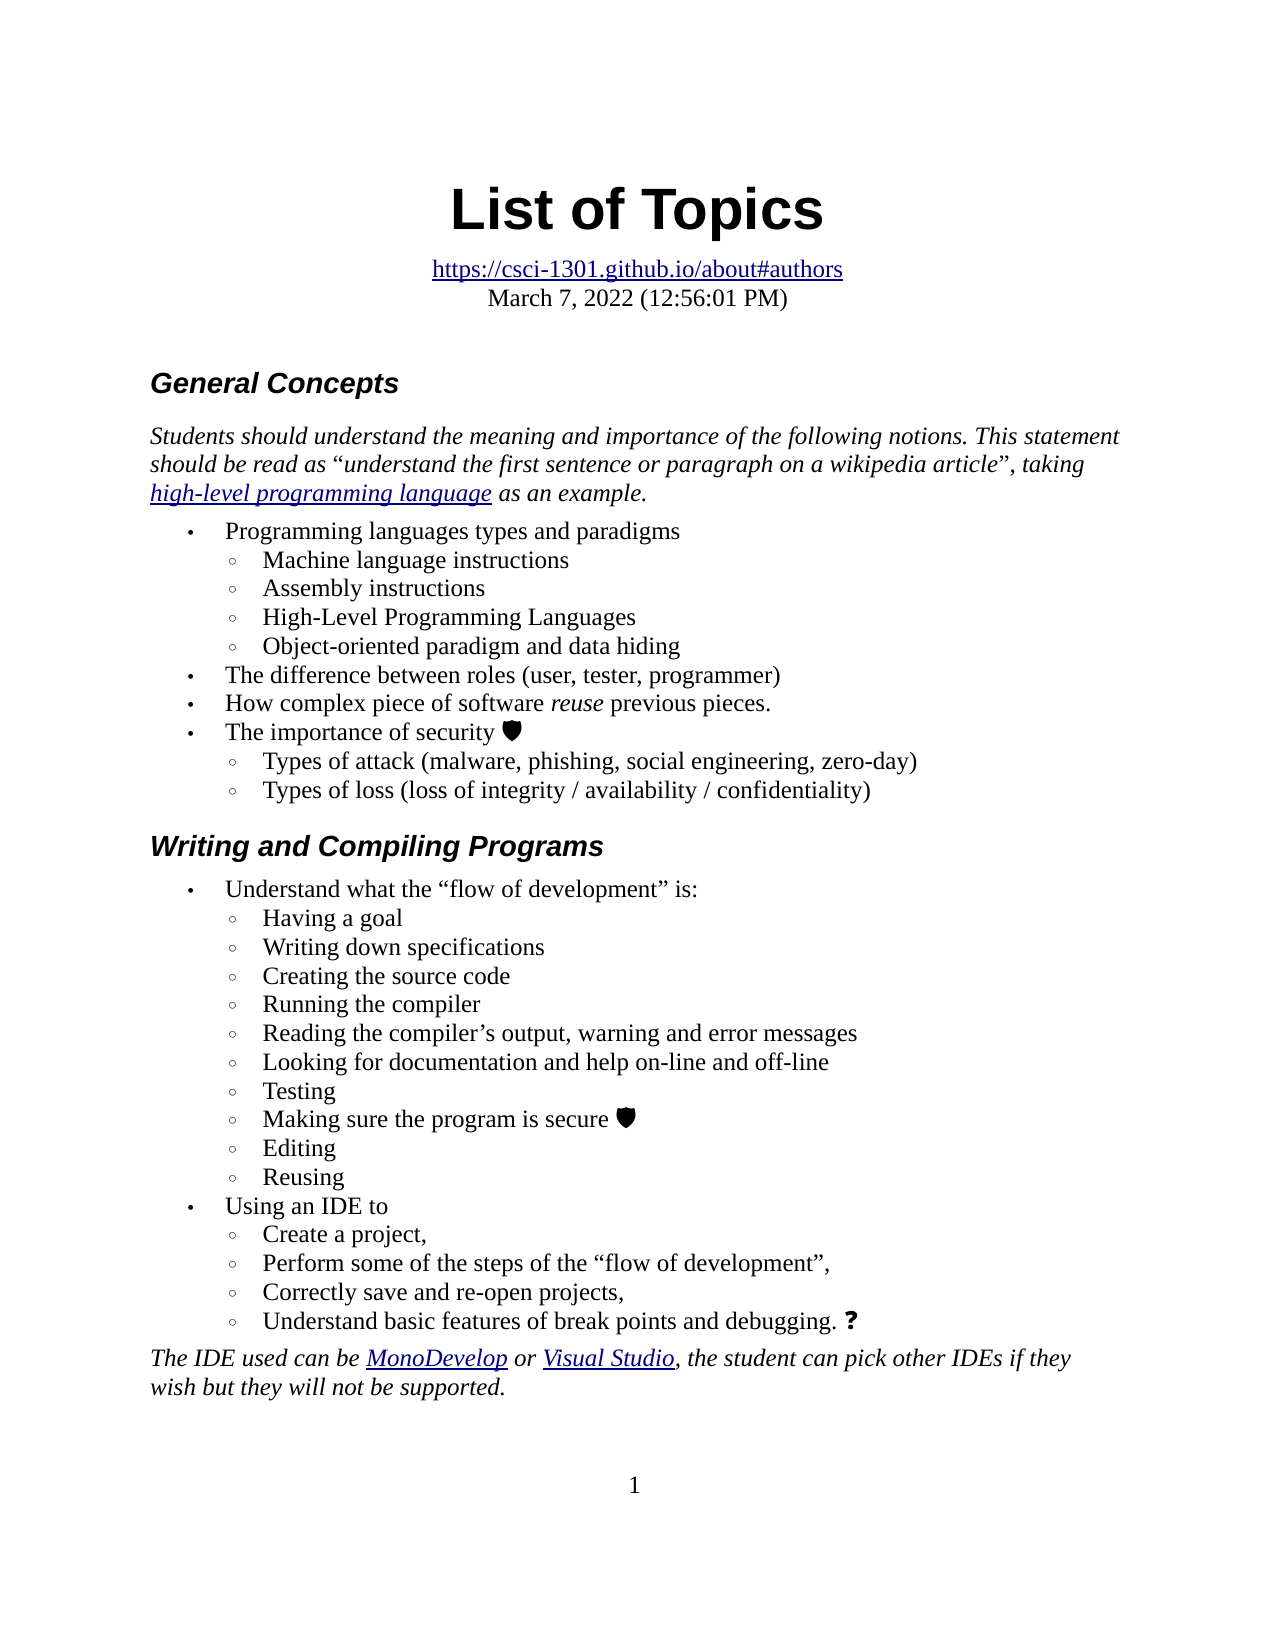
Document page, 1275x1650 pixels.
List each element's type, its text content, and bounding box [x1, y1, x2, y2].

subtitle Writing and Compiling Programs [150, 828, 1125, 862]
list Types of attack (malware, phishing, social engineering, zero-day) [225, 746, 1125, 775]
list Reusing [225, 1162, 1125, 1191]
text The IDE used can be MonoDevelop or Visual Studio, the student can pick other IDEs if they wish but they will not be supported. [150, 1343, 1125, 1401]
subtitle General Concepts [150, 366, 1125, 399]
text https://csci-1301.github.io/about#authors [150, 254, 1125, 283]
list Creating the source code [225, 961, 1125, 989]
text March 7, 2022 (12:56:01 PM) [150, 283, 1125, 312]
list Running the compiler [225, 989, 1125, 1018]
list Programming languages types and paradigms [187, 516, 1125, 545]
list Perform some of the steps of the “flow of development”, [225, 1248, 1125, 1277]
list Making sure the program is secure 🛡️ [225, 1104, 1125, 1133]
list Editing [225, 1133, 1125, 1162]
list Looking for documentation and help on-line and off-line [225, 1047, 1125, 1076]
text Students should understand the meaning and importance of the following notions. This statement should be read as “understand the first sentence or paragraph on a wikipedia article”, taking high-level programming language as an example. [150, 421, 1125, 507]
list Object-oriented paradigm and data hiding [225, 631, 1125, 660]
list Writing down specifications [225, 932, 1125, 961]
list Create a project, [225, 1219, 1125, 1248]
list Types of loss (loss of integrity / availability / confidentiality) [225, 775, 1125, 803]
list Understand what the “flow of development” is: [187, 874, 1125, 903]
list How complex piece of software reuse previous pieces. [187, 688, 1125, 717]
list Reading the compiler’s output, warning and error messages [225, 1018, 1125, 1047]
list Having a goal [225, 903, 1125, 932]
list Understand basic features of break points and debugging. ❓ [225, 1306, 1125, 1334]
list Assembly instructions [225, 573, 1125, 602]
list The difference between roles (user, tester, programmer) [187, 660, 1125, 688]
list Correctly save and re-open projects, [225, 1277, 1125, 1306]
list Using an IDE to [187, 1191, 1125, 1219]
list Testing [225, 1076, 1125, 1104]
list Machine language instructions [225, 545, 1125, 573]
list The importance of security 🛡️ [187, 717, 1125, 746]
title List of Topics [150, 175, 1125, 242]
list High-Level Programming Languages [225, 602, 1125, 631]
